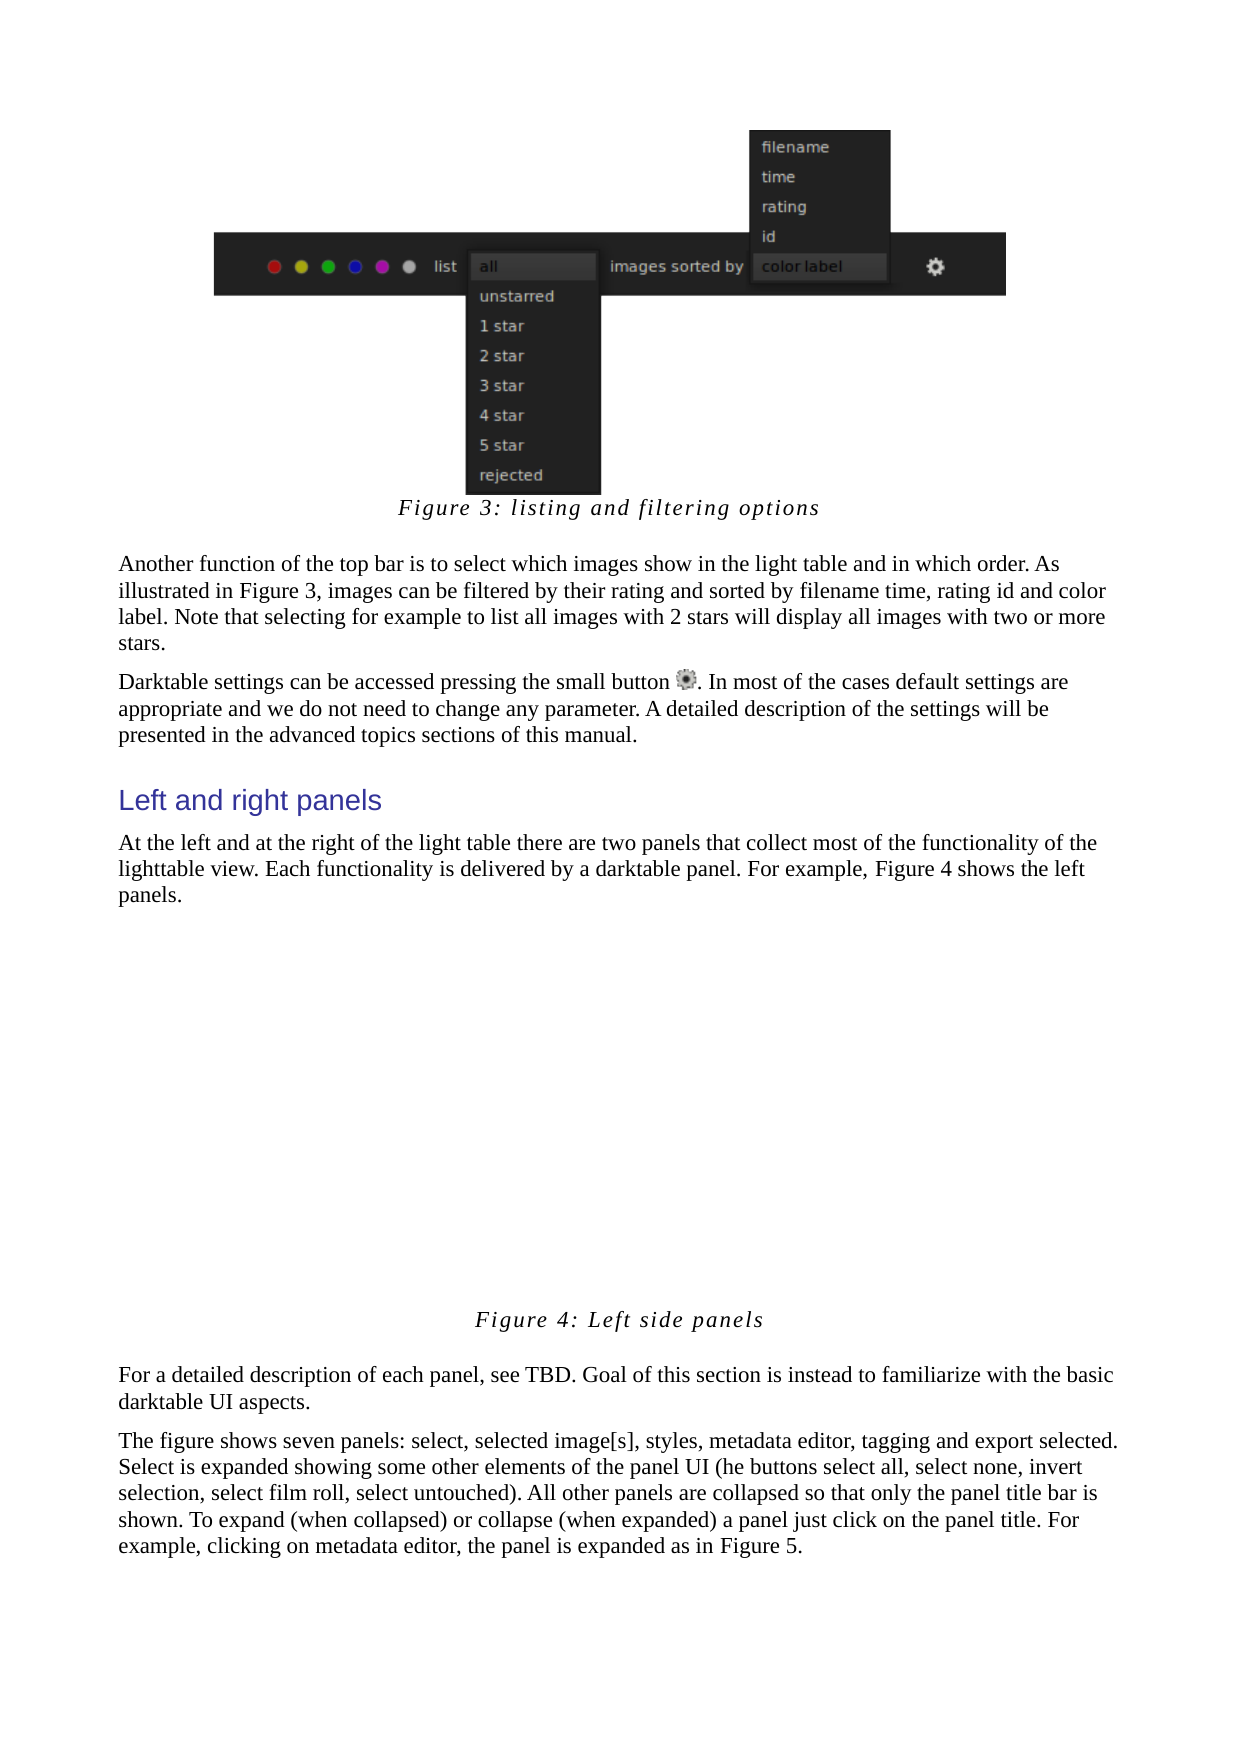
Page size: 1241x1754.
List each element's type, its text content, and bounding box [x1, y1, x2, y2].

text Figure 3: listing and filtering options [214, 495, 1006, 521]
text Another function of the top bar is to select which images show in the light table and in which order. As illustrated in Figure 3, images can be filtered by their rating and sorted by filename time, rating id and color label. Note that selecting for example to list all images with 2 stars will display all images with two or more stars. [118, 118, 1122, 656]
text At the left and at the right of the light table there are two panels that collect most of the functionality of the lighttable view. Each functionality is delivered by a darktable panel. For example, Figure 4 shows the left panels. [118, 829, 1122, 908]
text For a detailed description of each panel, see TBD. Goal of this section is instead to familiarize with the basic darktable UI aspects. [118, 920, 1122, 1414]
picture [676, 669, 697, 690]
subtitle Left and right panels [118, 783, 1122, 817]
text The figure shows seven panels: select, selected image[s], styles, metadata editor, tagging and export selected. Select is expanded showing some other elements of the panel UI (he buttons select all, select none, invert selection, select film roll, select untouched). All other panels are collapsed so that only the panel title bar is shown. To expand (when collapsed) or collapse (when expanded) a panel just click on the panel title. For example, clicking on metadata editor, the panel is expanded as in Figure 5. [118, 1427, 1122, 1558]
text Figure 4: Left side panels [423, 932, 817, 1332]
text Darktable settings can be accessed pressing the small button . In most of the cases default settings are appropriate and we do not need to change any parameter. A detailed description of the settings will be presented in the advanced topics sections of this manual. [118, 668, 1122, 747]
picture [213, 130, 1006, 495]
